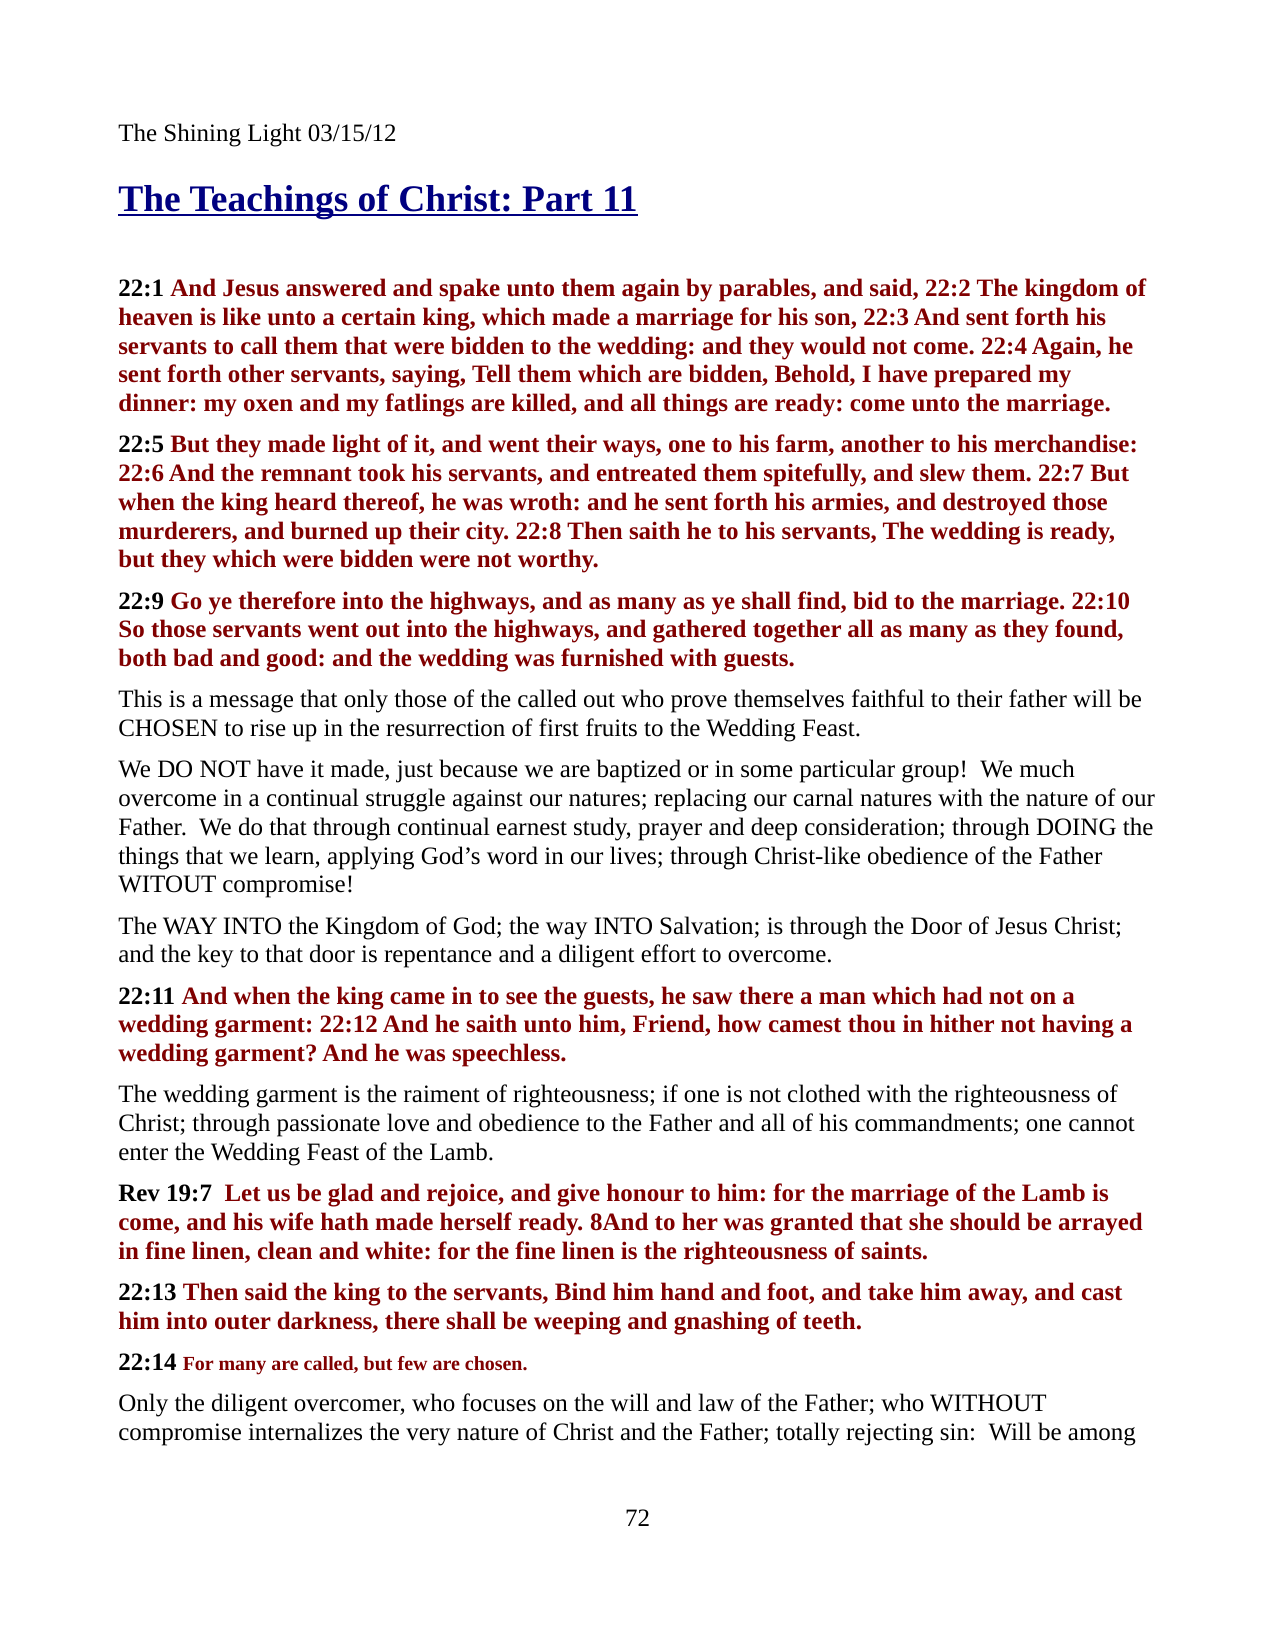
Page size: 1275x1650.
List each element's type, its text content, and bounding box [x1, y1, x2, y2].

subtitle The Teachings of Christ: Part 11 [118, 176, 1157, 219]
text 22:13 Then said the king to the servants, Bind him hand and foot, and take him away, and cast him into outer darkness, there shall be weeping and gnashing of teeth. [118, 1277, 1157, 1334]
text Rev 19:7 Let us be glad and rejoice, and give honour to him: for the marriage of the Lamb is come, and his wife hath made herself ready. 8And to her was granted that she should be arrayed in fine linen, clean and white: for the fine linen is the righteousness of saints. [118, 1178, 1157, 1264]
text 22:11 And when the king came in to see the guests, he saw there a man which had not on a wedding garment: 22:12 And he saith unto him, Friend, how camest thou in hither not having a wedding garment? And he was speechless. [118, 981, 1157, 1067]
text 22:1 And Jesus answered and spake unto them again by parables, and said, 22:2 The kingdom of heaven is like unto a certain king, which made a marriage for his son, 22:3 And sent forth his servants to call them that were bidden to the wedding: and they would not come. 22:4 Again, he sent forth other servants, saying, Tell them which are bidden, Behold, I have prepared my dinner: my oxen and my fatlings are killed, and all things are ready: come unto the marriage. [118, 273, 1157, 417]
text Only the diligent overcomer, who focuses on the will and law of the Father; who WITHOUT compromise internalizes the very nature of Christ and the Father; totally rejecting sin: Will be among [118, 1388, 1157, 1446]
text 22:14 For many are called, but few are chosen. [118, 1347, 1157, 1376]
text The WAY INTO the Kingdom of God; the way INTO Salvation; is through the Door of Jesus Christ; and the key to that door is repentance and a diligent effort to overcome. [118, 911, 1157, 968]
text This is a message that only those of the called out who prove themselves faithful to their father will be CHOSEN to rise up in the resurrection of first fruits to the Wedding Feast. [118, 684, 1157, 742]
text 22:5 But they made light of it, and went their ways, one to his farm, another to his merchandise: 22:6 And the remnant took his servants, and entreated them spitefully, and slew them. 22:7 But when the king heard thereof, he was wroth: and he sent forth his armies, and destroyed those murderers, and burned up their city. 22:8 Then saith he to his servants, The wedding is ready, but they which were bidden were not worthy. [118, 429, 1157, 573]
text 22:9 Go ye therefore into the highways, and as many as ye shall find, bid to the marriage. 22:10 So those servants went out into the highways, and gathered together all as many as they found, both bad and good: and the wedding was furnished with guests. [118, 586, 1157, 672]
text The wedding garment is the raiment of righteousness; if one is not clothed with the righteousness of Christ; through passionate love and obedience to the Father and all of his commandments; one cannot enter the Wedding Feast of the Lamb. [118, 1079, 1157, 1166]
text We DO NOT have it made, just because we are baptized or in some particular group! We much overcome in a continual struggle against our natures; replacing our carnal natures with the nature of our Father. We do that through continual earnest study, prayer and deep consideration; through DOING the things that we learn, applying God’s word in our lives; through Christ-like obedience of the Father WITOUT compromise! [118, 754, 1157, 898]
